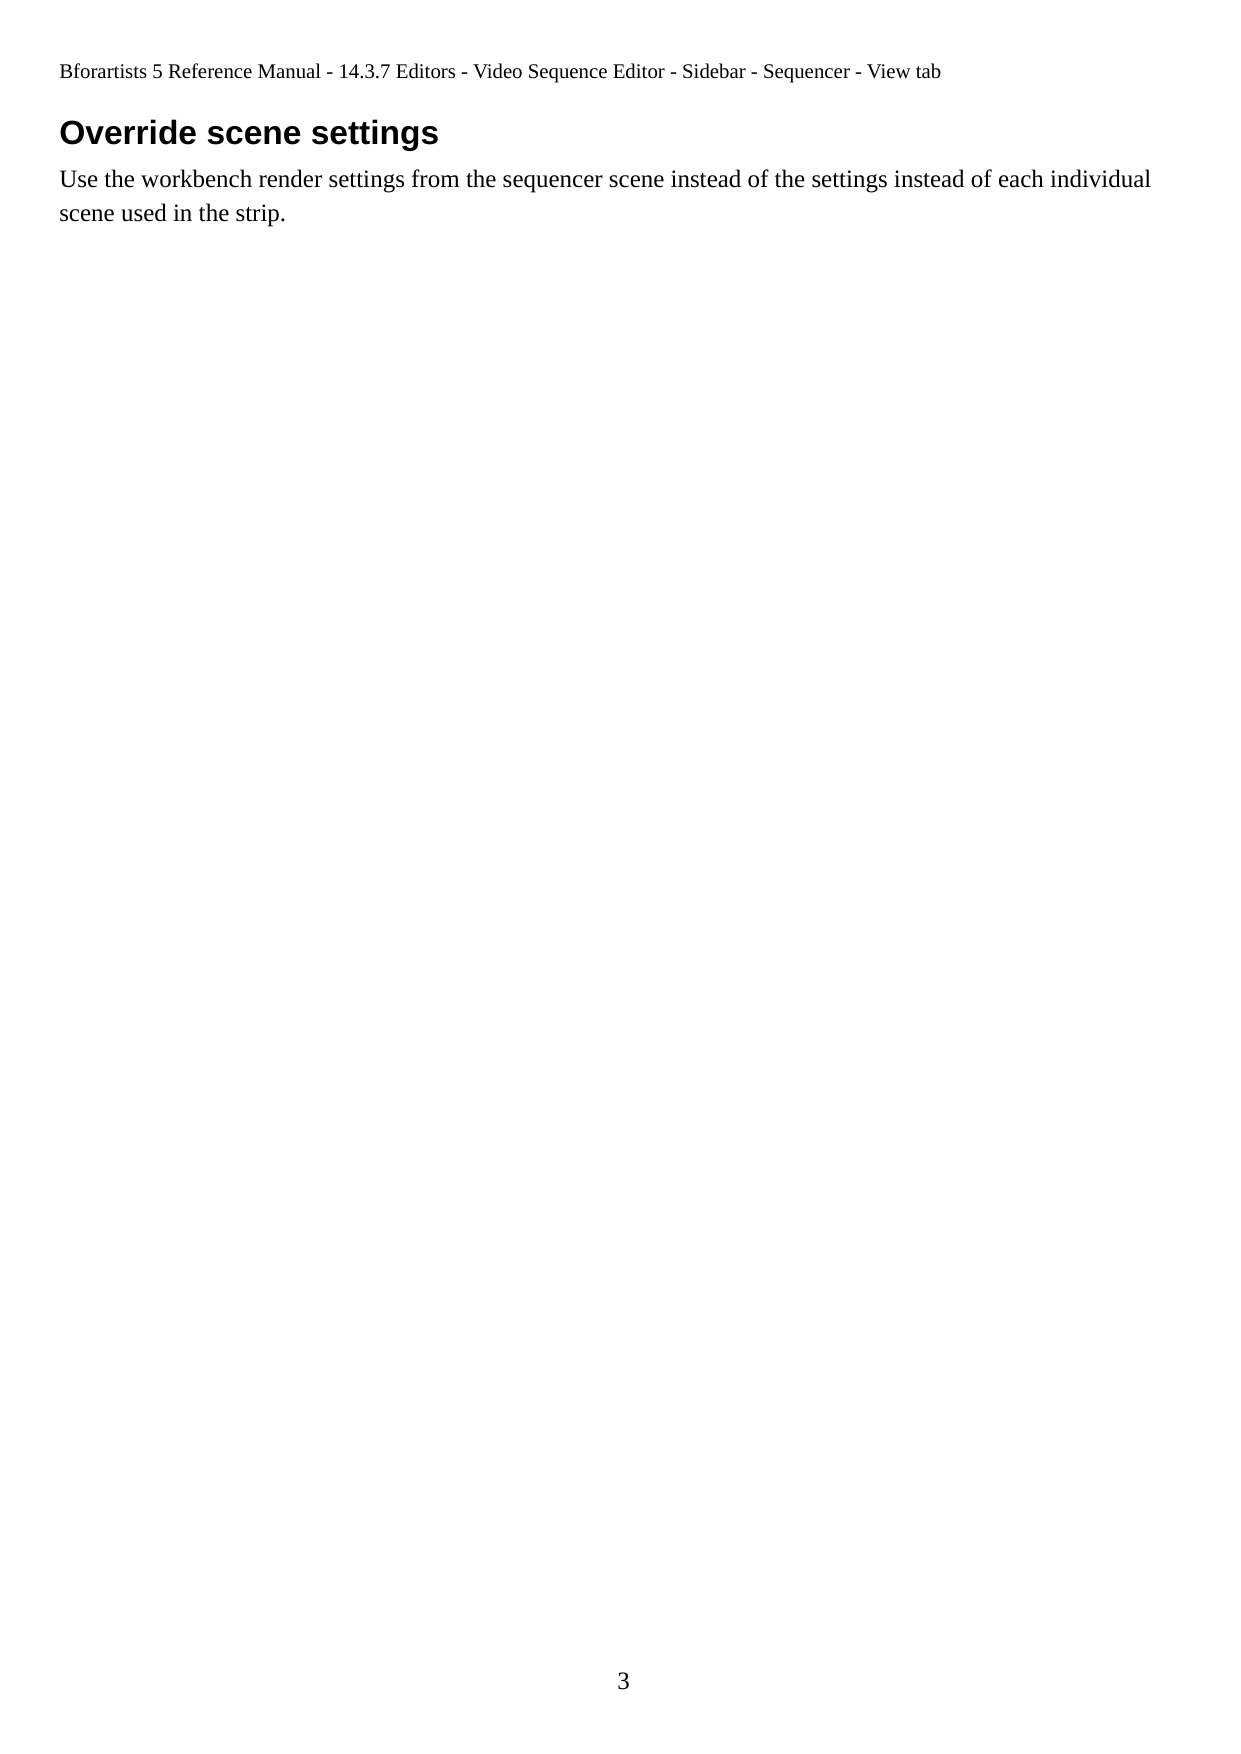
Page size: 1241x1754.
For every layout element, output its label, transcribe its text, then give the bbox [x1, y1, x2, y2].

text Use the workbench render settings from the sequencer scene instead of the settings instead of each individual scene used in the strip. [59, 164, 1181, 227]
subtitle Override scene settings [59, 113, 1181, 151]
